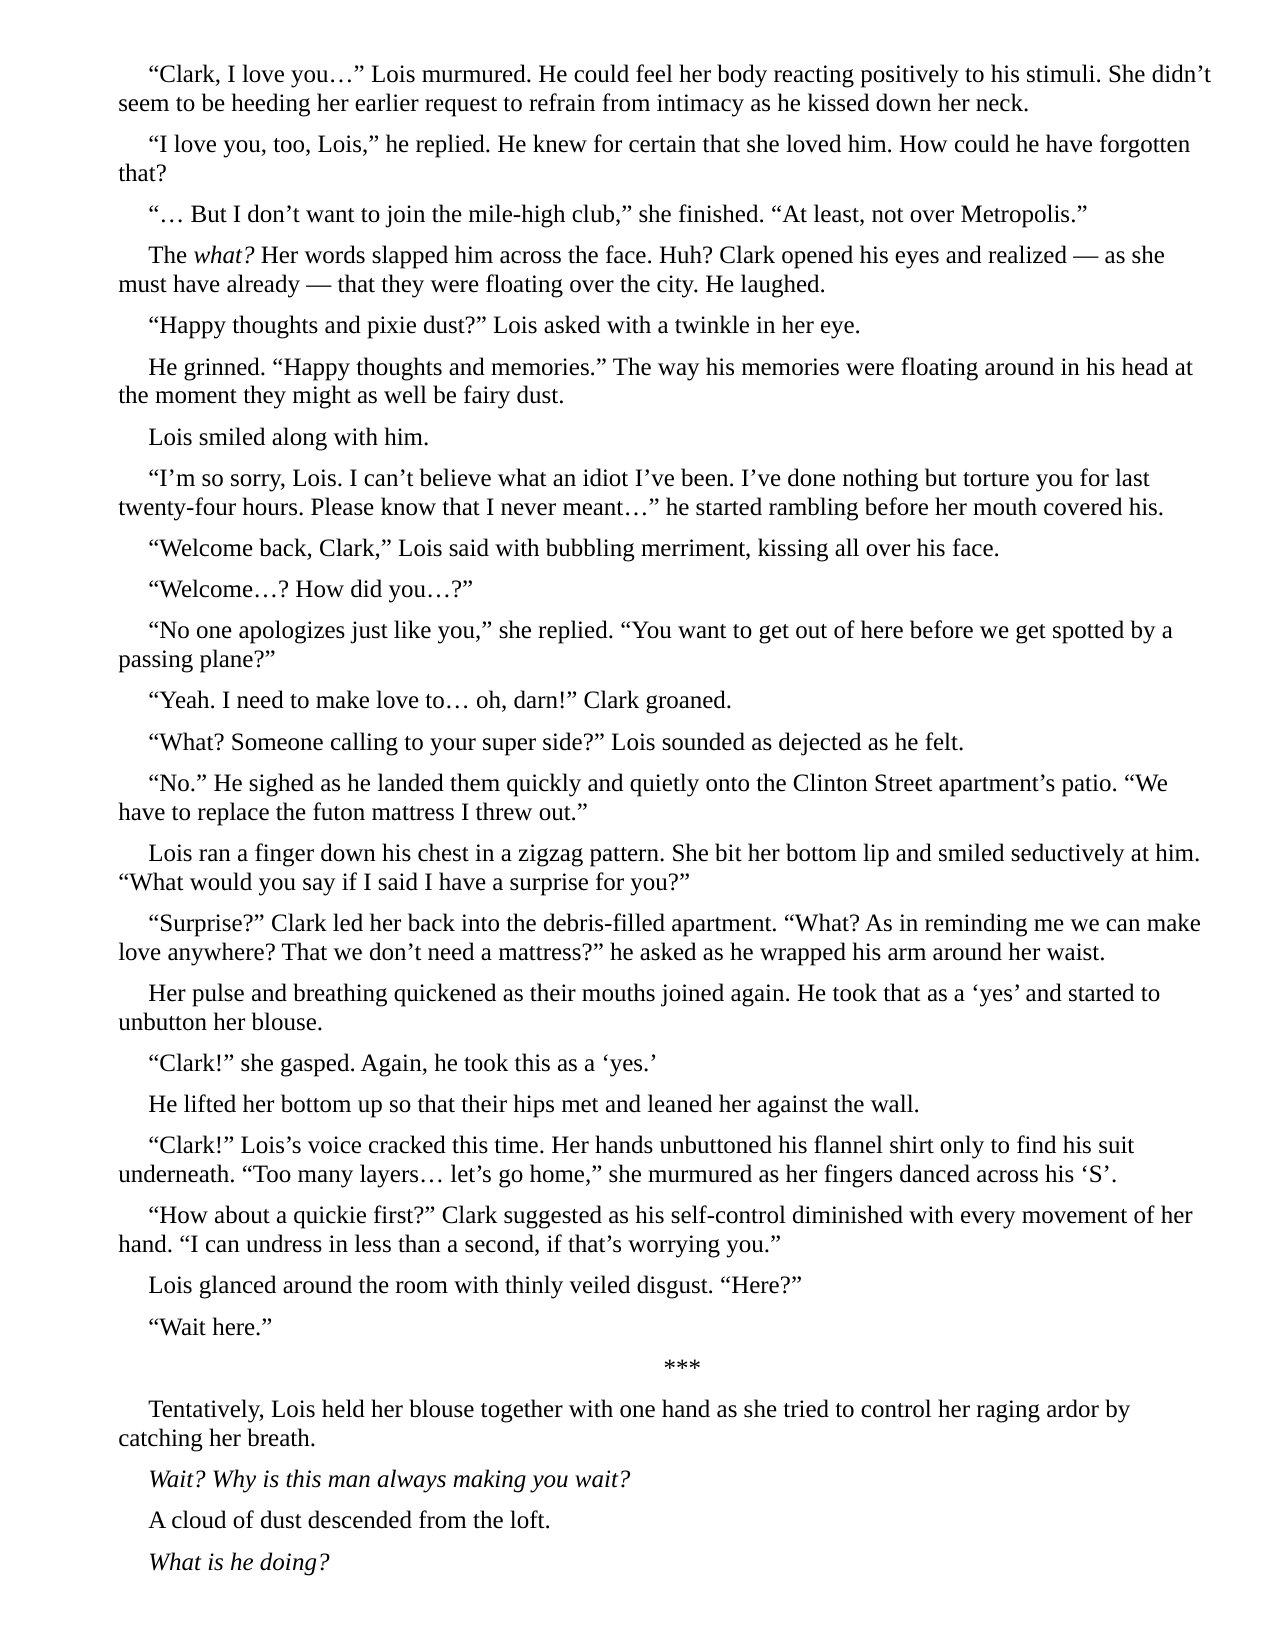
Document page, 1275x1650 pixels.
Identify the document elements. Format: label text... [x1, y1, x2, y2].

text He lifted her bottom up so that their hips met and leaned her against the wall. [118, 1089, 1216, 1118]
text “… But I don’t want to join the mile-high club,” she finished. “At least, not over Metropolis.” [118, 199, 1216, 228]
text “Clark, I love you…” Lois murmured. He could feel her body reacting positively to his stimuli. She didn’t seem to be heeding her earlier request to refrain from intimacy as he kissed down her neck. [118, 59, 1216, 117]
text Tentatively, Lois held her blouse together with one hand as she tried to control her raging ardor by catching her breath. [118, 1394, 1216, 1452]
text “Welcome back, Clark,” Lois said with bubbling merriment, kissing all over his face. [118, 533, 1216, 562]
text Lois glanced around the room with thinly veiled disgust. “Here?” [118, 1270, 1216, 1299]
text Lois smiled along with him. [118, 422, 1216, 450]
text Wait? Why is this man always making you wait? [118, 1464, 1216, 1493]
text Her pulse and breathing quickened as their mouths joined again. He took that as a ‘yes’ and started to unbutton her blouse. [118, 978, 1216, 1035]
text *** [118, 1353, 1216, 1382]
text The what? Her words slapped him across the face. Huh? Clark opened his eyes and realized — as she must have already — that they were floating over the city. He laughed. [118, 240, 1216, 298]
text Lois ran a finger down his chest in a zigzag pattern. She bit her bottom lip and smiled seductively at him. “What would you say if I said I have a surprise for you?” [118, 838, 1216, 895]
text “I’m so sorry, Lois. I can’t believe what an idiot I’ve been. I’ve done nothing but torture you for last twenty-four hours. Please know that I never meant…” he started rambling before her mouth covered his. [118, 463, 1216, 520]
text He grinned. “Happy thoughts and memories.” The way his memories were floating around in his head at the moment they might as well be fairy dust. [118, 352, 1216, 409]
text What is he doing? [118, 1547, 1216, 1575]
text “Happy thoughts and pixie dust?” Lois asked with a twinkle in her eye. [118, 310, 1216, 339]
text “What? Someone calling to your super side?” Lois sounded as dejected as he felt. [118, 727, 1216, 755]
text “No one apologizes just like you,” she replied. “You want to get out of here before we get spotted by a passing plane?” [118, 615, 1216, 673]
text “Welcome…? How did you…?” [118, 574, 1216, 603]
text A cloud of dust descended from the loft. [118, 1505, 1216, 1534]
text “Clark!” she gasped. Again, he took this as a ‘yes.’ [118, 1048, 1216, 1077]
text “Yeah. I need to make love to… oh, darn!” Clark groaned. [118, 685, 1216, 714]
text “No.” He sighed as he landed them quickly and quietly onto the Clinton Street apartment’s patio. “We have to replace the futon mattress I threw out.” [118, 768, 1216, 825]
text “I love you, too, Lois,” he replied. He knew for certain that she loved him. How could he have forgotten that? [118, 129, 1216, 187]
text “Clark!” Lois’s voice cracked this time. Her hands unbuttoned his flannel shirt only to find his suit underneath. “Too many layers… let’s go home,” she murmured as her fingers danced across his ‘S’. [118, 1130, 1216, 1188]
text “Wait here.” [118, 1312, 1216, 1340]
text “Surprise?” Clark led her back into the debris-filled apartment. “What? As in reminding me we can make love anywhere? That we don’t need a mattress?” he asked as he wrapped his arm around her waist. [118, 908, 1216, 965]
text “How about a quickie first?” Clark suggested as his self-control diminished with every movement of her hand. “I can undress in less than a second, if that’s worrying you.” [118, 1200, 1216, 1258]
